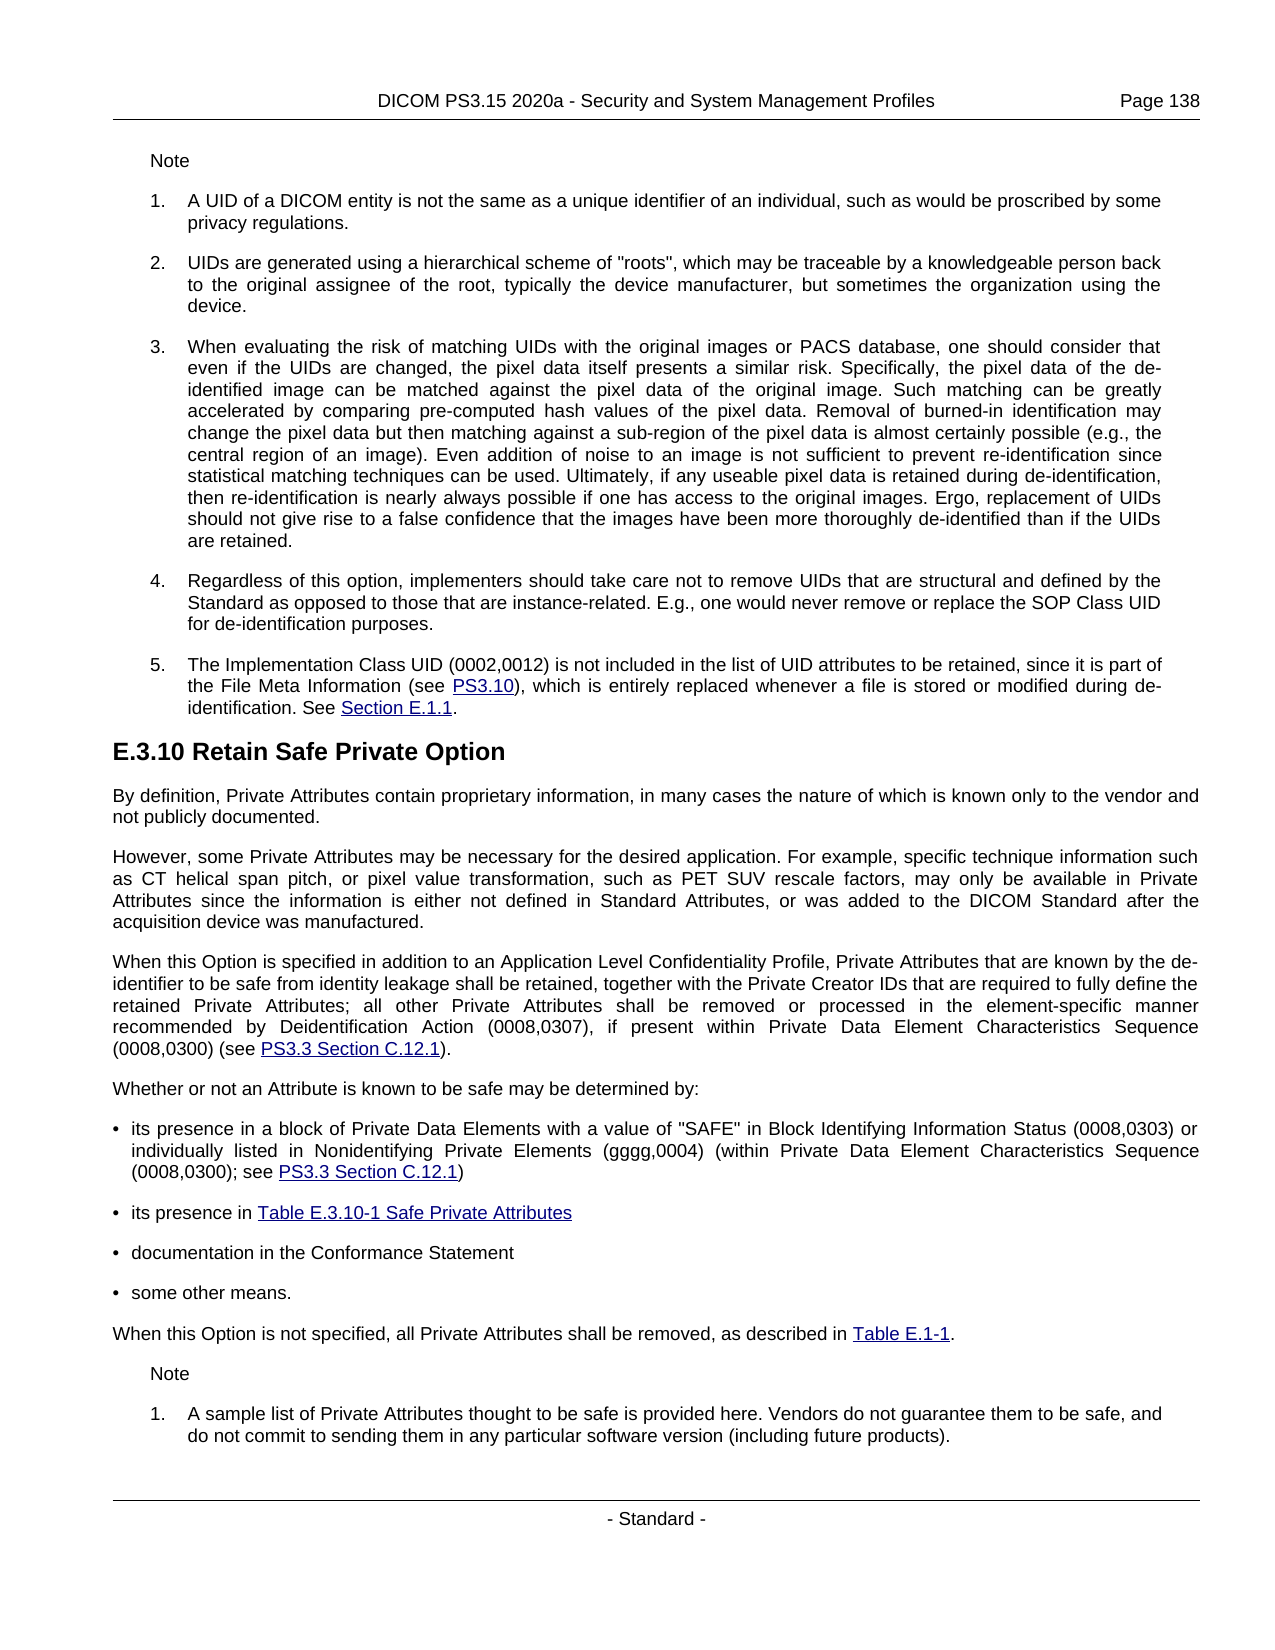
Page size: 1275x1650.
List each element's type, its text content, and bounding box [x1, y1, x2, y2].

text Note [150, 150, 1162, 172]
text Note [150, 1363, 1162, 1384]
text • some other means. [112, 1282, 1200, 1304]
text Whether or not an Attribute is known to be safe may be determined by: [112, 1078, 1200, 1099]
text By definition, Private Attributes contain proprietary information, in many cases the nature of which is known only to the vendor and not publicly documented. [112, 784, 1200, 827]
text • documentation in the Conformance Statement [112, 1242, 1200, 1263]
text 3. When evaluating the risk of matching UIDs with the original images or PACS database, one should consider that even if the UIDs are changed, the pixel data itself presents a similar risk. Specifically, the pixel data of the de-identified image can be matched against the pixel data of the original image. Such matching can be greatly accelerated by comparing pre-computed hash values of the pixel data. Removal of burned-in identification may change the pixel data but then matching against a sub-region of the pixel data is almost certainly possible (e.g., the central region of an image). Even addition of noise to an image is not sufficient to prevent re-identification since statistical matching techniques can be used. Ultimately, if any useable pixel data is retained during de-identification, then re-identification is nearly always possible if one has access to the original images. Ergo, replacement of UIDs should not give rise to a false confidence that the images have been more thoroughly de-identified than if the UIDs are retained. [150, 336, 1162, 551]
text 4. Regardless of this option, implementers should take care not to remove UIDs that are structural and defined by the Standard as opposed to those that are instance-related. E.g., one would never remove or replace the SOP Class UID for de-identification purposes. [150, 570, 1162, 635]
text • its presence in a block of Private Data Elements with a value of "SAFE" in Block Identifying Information Status (0008,0303) or individually listed in Nonidentifying Private Elements (gggg,0004) (within Private Data Element Characteristics Sequence (0008,0300); see PS3.3 Section C.12.1) [112, 1118, 1200, 1183]
text However, some Private Attributes may be necessary for the desired application. For example, specific technique information such as CT helical span pitch, or pixel value transformation, such as PET SUV rescale factors, may only be available in Private Attributes since the information is either not defined in Standard Attributes, or was added to the DICOM Standard after the acquisition device was manufactured. [112, 846, 1200, 932]
text 1. A UID of a DICOM entity is not the same as a unique identifier of an individual, such as would be proscribed by some privacy regulations. [150, 190, 1162, 233]
text 5. The Implementation Class UID (0002,0012) is not included in the list of UID attributes to be retained, since it is part of the File Meta Information (see PS3.10), which is entirely replaced whenever a file is stored or modified during de-identification. See Section E.1.1. [150, 653, 1162, 718]
text 2. UIDs are generated using a hierarchical scheme of "roots", which may be traceable by a knowledgeable person back to the original assignee of the root, typically the device manufacturer, but sometimes the organization using the device. [150, 252, 1162, 317]
text E.3.10 Retain Safe Private Option [112, 737, 1200, 766]
text 1. A sample list of Private Attributes thought to be safe is provided here. Vendors do not guarantee them to be safe, and do not commit to sending them in any particular software version (including future products). [150, 1403, 1162, 1446]
text When this Option is not specified, all Private Attributes shall be removed, as described in Table E.1-1. [112, 1322, 1200, 1344]
text When this Option is specified in addition to an Application Level Confidentiality Profile, Private Attributes that are known by the de-identifier to be safe from identity leakage shall be retained, together with the Private Creator IDs that are required to fully define the retained Private Attributes; all other Private Attributes shall be removed or processed in the element-specific manner recommended by Deidentification Action (0008,0307), if present within Private Data Element Characteristics Sequence (0008,0300) (see PS3.3 Section C.12.1). [112, 951, 1200, 1059]
text • its presence in Table E.3.10-1 Safe Private Attributes [112, 1202, 1200, 1223]
